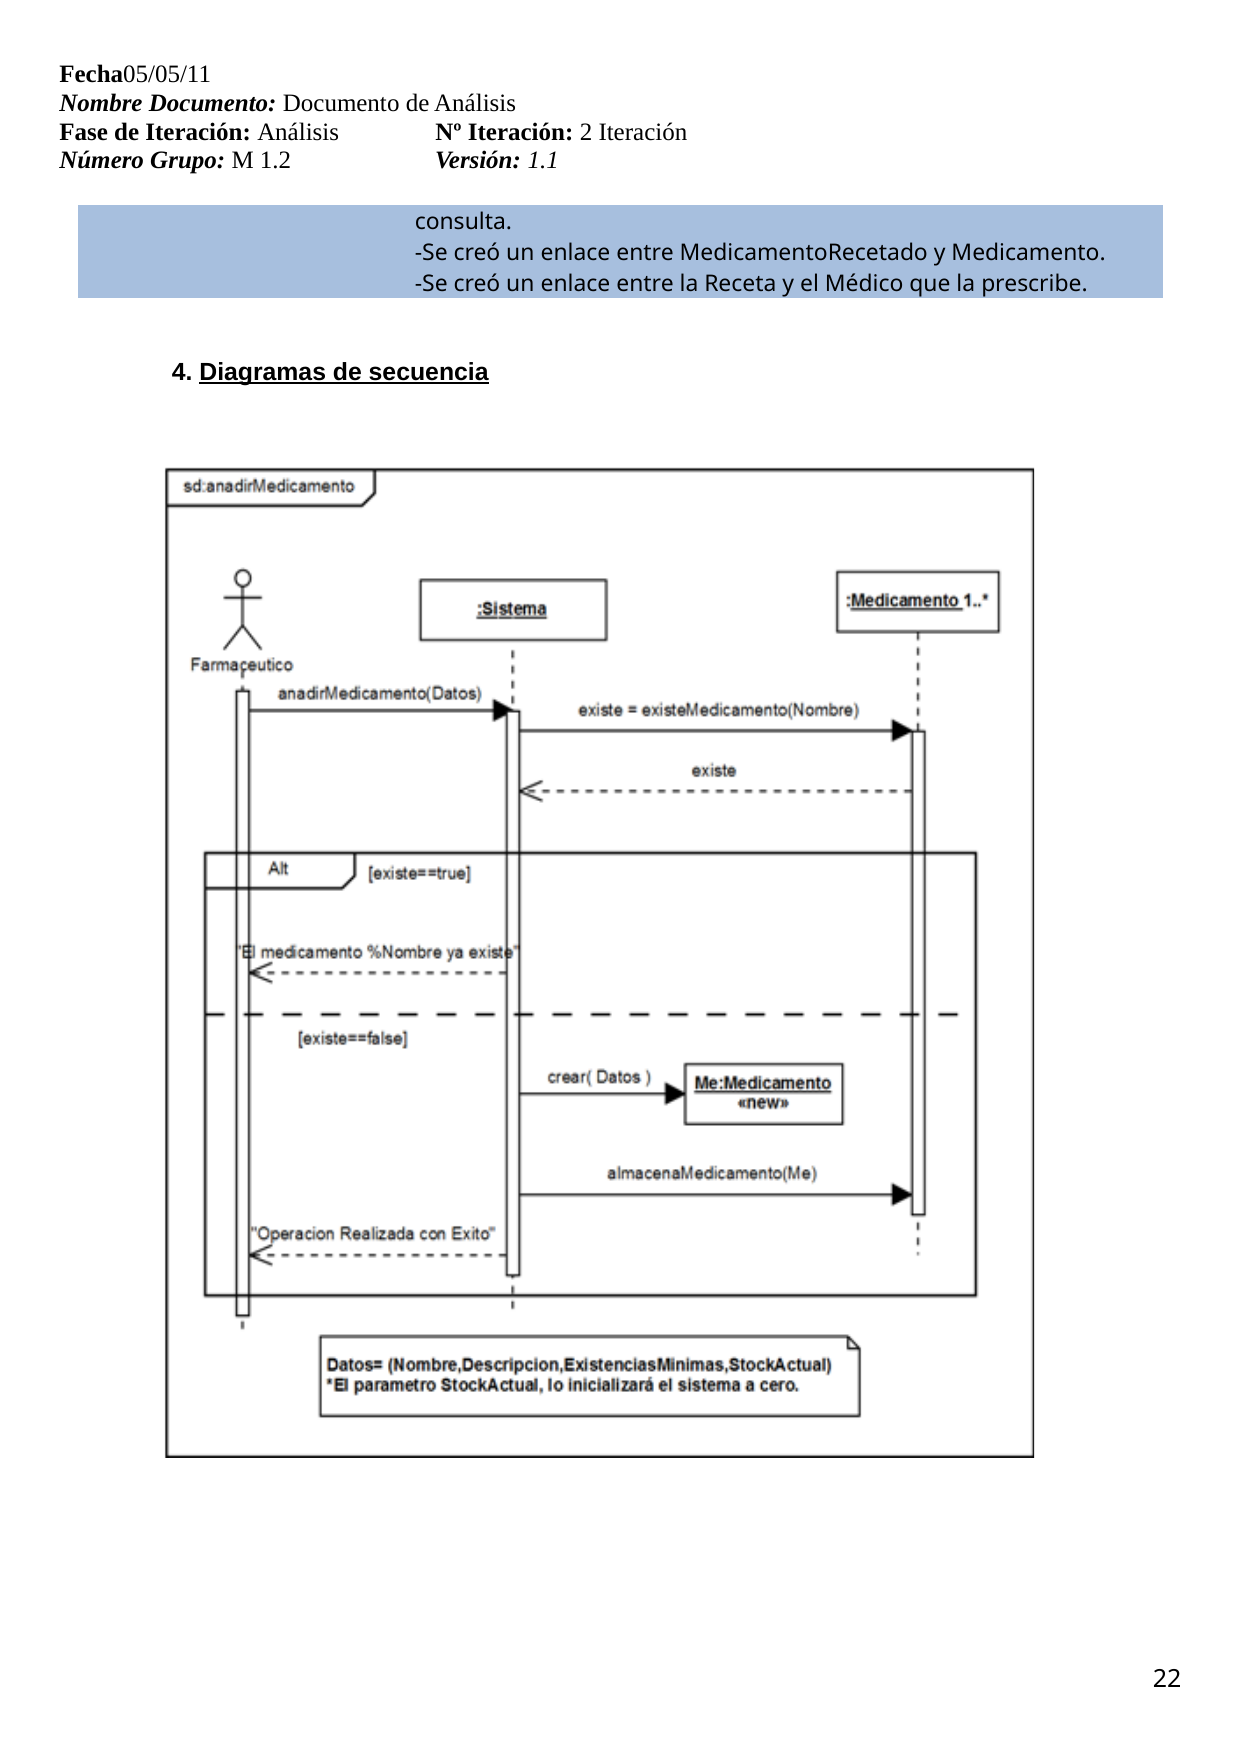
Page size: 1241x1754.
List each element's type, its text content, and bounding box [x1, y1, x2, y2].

table_cell consulta. -Se creó un enlace entre MedicamentoRecetado y Medicamento. -Se creó un enlace entre la Receta y el Médico que la prescribe. [403, 205, 1163, 298]
subtitle 4. Diagramas de secuencia [172, 357, 1181, 386]
table_cell [78, 205, 403, 298]
picture [164, 467, 1035, 1458]
